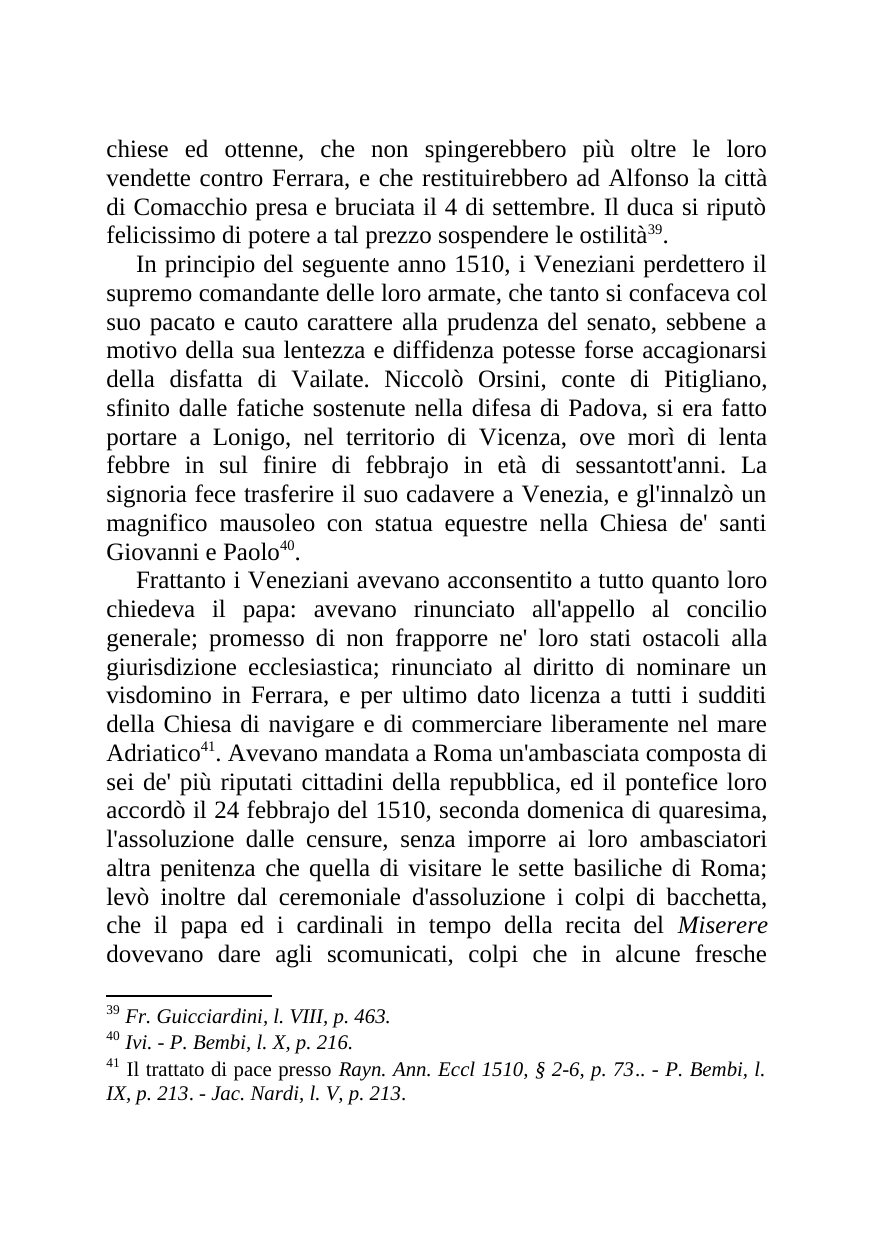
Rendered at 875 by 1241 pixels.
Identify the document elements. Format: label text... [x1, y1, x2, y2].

text Frattanto i Veneziani avevano acconsentito a tutto quanto loro chiedeva il papa: avevano rinunciato all'appello al concilio generale; promesso di non frapporre ne' loro stati ostacoli alla giurisdizione ecclesiastica; rinunciato al diritto di nominare un visdomino in Ferrara, e per ultimo dato licenza a tutti i sudditi della Chiesa di navigare e di commerciare liberamente nel mare Adriatico. Avevano mandata a Roma un'ambasciata composta di sei de' più riputati cittadini della repubblica, ed il pontefice loro accordò il 24 febbrajo del 1510, seconda domenica di quaresima, l'assoluzione dalle censure, senza imporre ai loro ambasciatori altra penitenza che quella di visitare le sette basiliche di Roma; levò inoltre dal ceremoniale d'assoluzione i colpi di bacchetta, che il papa ed i cardinali in tempo della recita del Miserere dovevano dare agli scomunicati, colpi che in alcune fresche [106, 566, 768, 968]
text Il trattato di pace presso Rayn. Ann. Eccl 1510, § 2-6, p. 73.. - P. Bembi, l. IX, p. 213. - Jac. Nardi, l. V, p. 213. [106, 1055, 768, 1105]
text In principio del seguente anno 1510, i Veneziani perdettero il supremo comandante delle loro armate, che tanto si confaceva col suo pacato e cauto carattere alla prudenza del senato, sebbene a motivo della sua lentezza e diffidenza potesse forse accagionarsi della disfatta di Vailate. Niccolò Orsini, conte di Pitigliano, sfinito dalle fatiche sostenute nella difesa di Padova, si era fatto portare a Lonigo, nel territorio di Vicenza, ove morì di lenta febbre in sul finire di febbrajo in età di sessantott'anni. La signoria fece trasferire il suo cadavere a Venezia, e gl'innalzò un magnifico mausoleo con statua equestre nella Chiesa de' santi Giovanni e Paolo. [106, 249, 768, 566]
text Ivi. - P. Bembi, l. X, p. 216. [106, 1028, 768, 1055]
text chiese ed ottenne, che non spingerebbero più oltre le loro vendette contro Ferrara, e che restituirebbero ad Alfonso la città di Comacchio presa e bruciata il 4 di settembre. Il duca si riputò felicissimo di potere a tal prezzo sospendere le ostilità. [106, 134, 768, 249]
text Fr. Guicciardini, l. VIII, p. 463. [106, 1002, 768, 1028]
